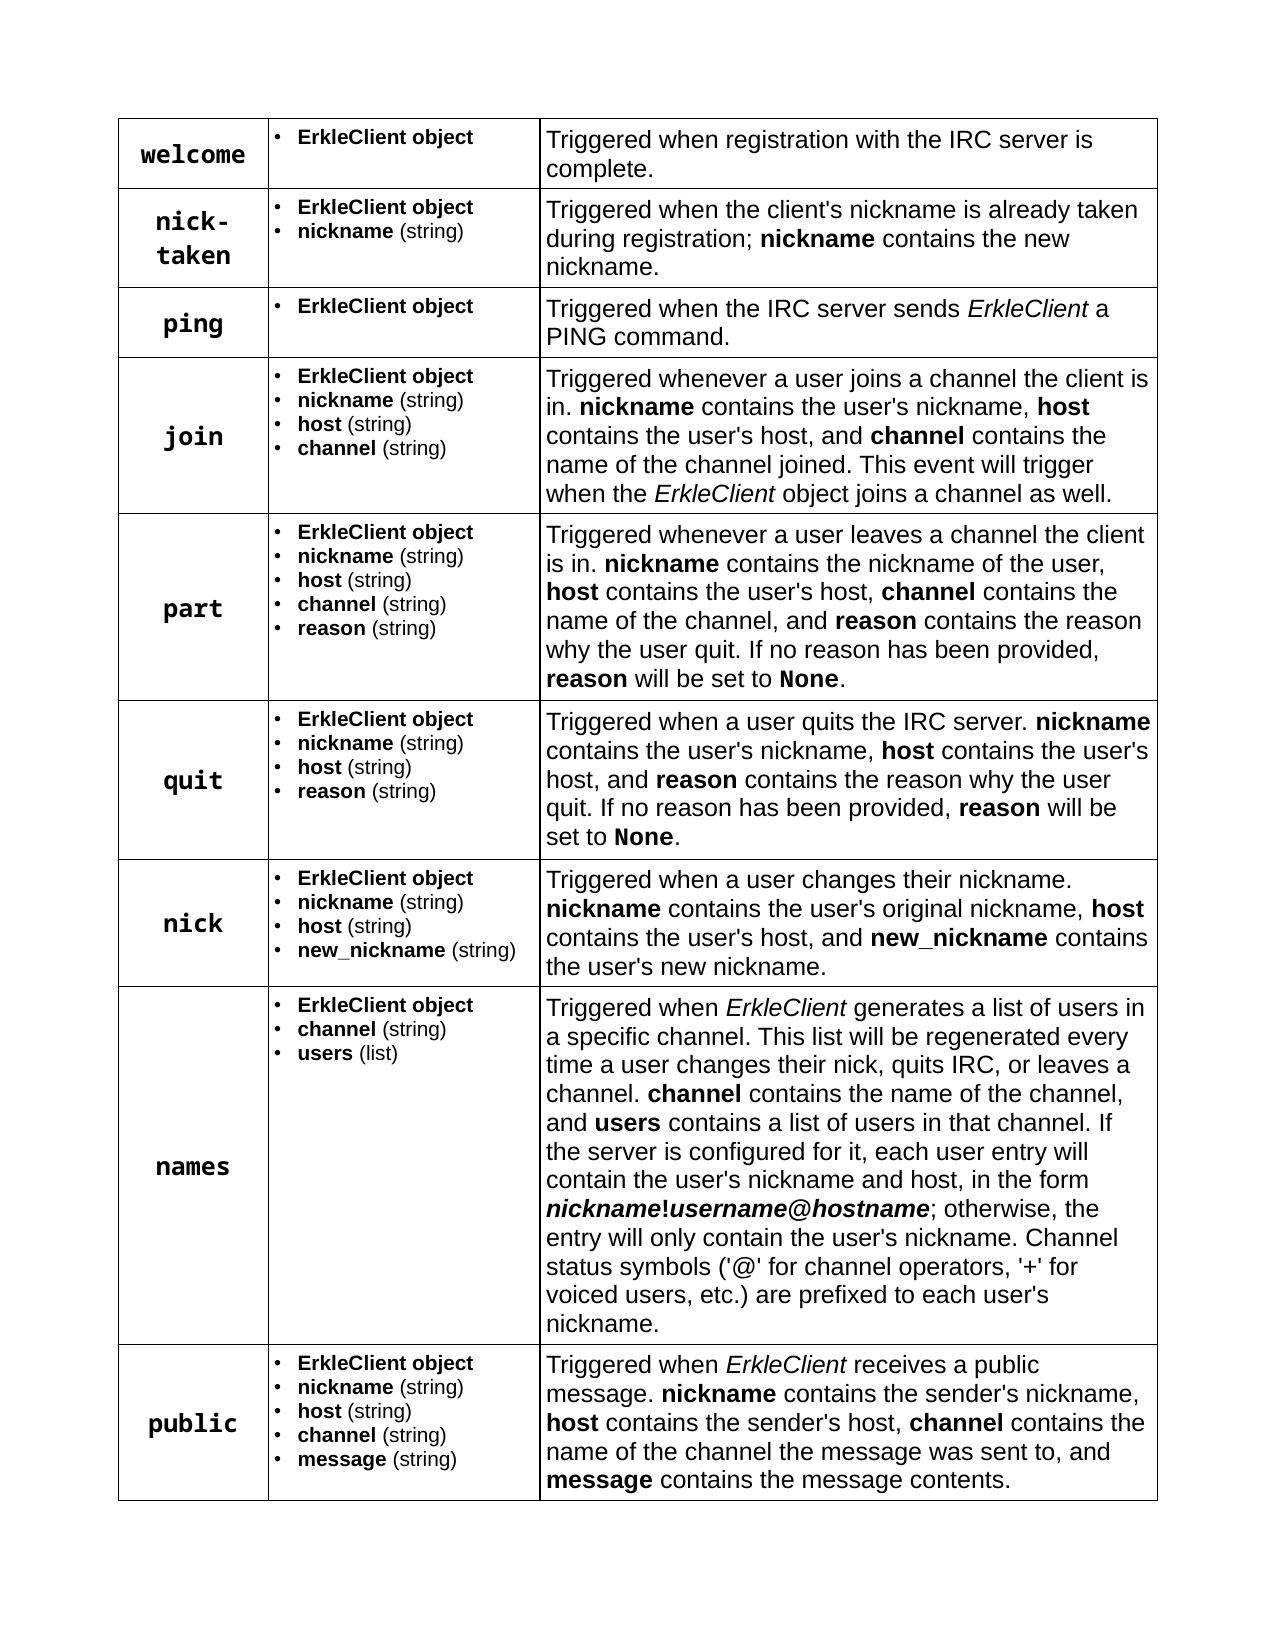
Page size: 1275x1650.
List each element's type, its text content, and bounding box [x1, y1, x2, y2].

table_cell ErkleClient object [269, 288, 539, 357]
table_cell ErkleClient object channel (string) users (list) [269, 987, 539, 1344]
table_cell names [119, 987, 268, 1344]
table_cell Triggered whenever a user joins a channel the client is in. nickname contains the user's nickname, host contains the user's host, and channel contains the name of the channel joined. This event will trigger when the ErkleClient object joins a channel as well. [541, 358, 1157, 513]
table_cell Triggered when ErkleClient generates a list of users in a specific channel. This list will be regenerated every time a user changes their nick, quits IRC, or leaves a channel. channel contains the name of the channel, and users contains a list of users in that channel. If the server is configured for it, each user entry will contain the user's nickname and host, in the form nickname!username@hostname; otherwise, the entry will only contain the user's nickname. Channel status symbols ('@' for channel operators, '+' for voiced users, etc.) are prefixed to each user's nickname. [541, 987, 1157, 1344]
table_cell ErkleClient object nickname (string) host (string) channel (string) [269, 358, 539, 513]
table_cell Triggered whenever a user leaves a channel the client is in. nickname contains the nickname of the user, host contains the user's host, channel contains the name of the channel, and reason contains the reason why the user quit. If no reason has been provided, reason will be set to None. [541, 514, 1157, 700]
table_cell ErkleClient object nickname (string) host (string) channel (string) reason (string) [269, 514, 539, 700]
table_cell join [119, 358, 268, 513]
table_cell ping [119, 288, 268, 357]
table_cell part [119, 514, 268, 700]
table_cell ErkleClient object nickname (string) host (string) channel (string) message (string) [269, 1345, 539, 1500]
table_cell public [119, 1345, 268, 1500]
table_cell Triggered when ErkleClient receives a public message. nickname contains the sender's nickname, host contains the sender's host, channel contains the name of the channel the message was sent to, and message contains the message contents. [541, 1345, 1157, 1500]
table_cell ErkleClient object [269, 119, 539, 188]
table_cell Triggered when registration with the IRC server is complete. [541, 119, 1157, 188]
table_cell nick [119, 860, 268, 986]
table_cell Triggered when the client's nickname is already taken during registration; nickname contains the new nickname. [541, 189, 1157, 287]
table_cell Triggered when the IRC server sends ErkleClient a PING command. [541, 288, 1157, 357]
table_cell ErkleClient object nickname (string) host (string) reason (string) [269, 701, 539, 859]
table_cell ErkleClient object nickname (string) [269, 189, 539, 287]
table_cell nick-taken [119, 189, 268, 287]
table_cell Triggered when a user changes their nickname. nickname contains the user's original nickname, host contains the user's host, and new_nickname contains the user's new nickname. [541, 860, 1157, 986]
table_cell quit [119, 701, 268, 859]
table_cell welcome [119, 119, 268, 188]
table_cell Triggered when a user quits the IRC server. nickname contains the user's nickname, host contains the user's host, and reason contains the reason why the user quit. If no reason has been provided, reason will be set to None. [541, 701, 1157, 859]
table_cell ErkleClient object nickname (string) host (string) new_nickname (string) [269, 860, 539, 986]
